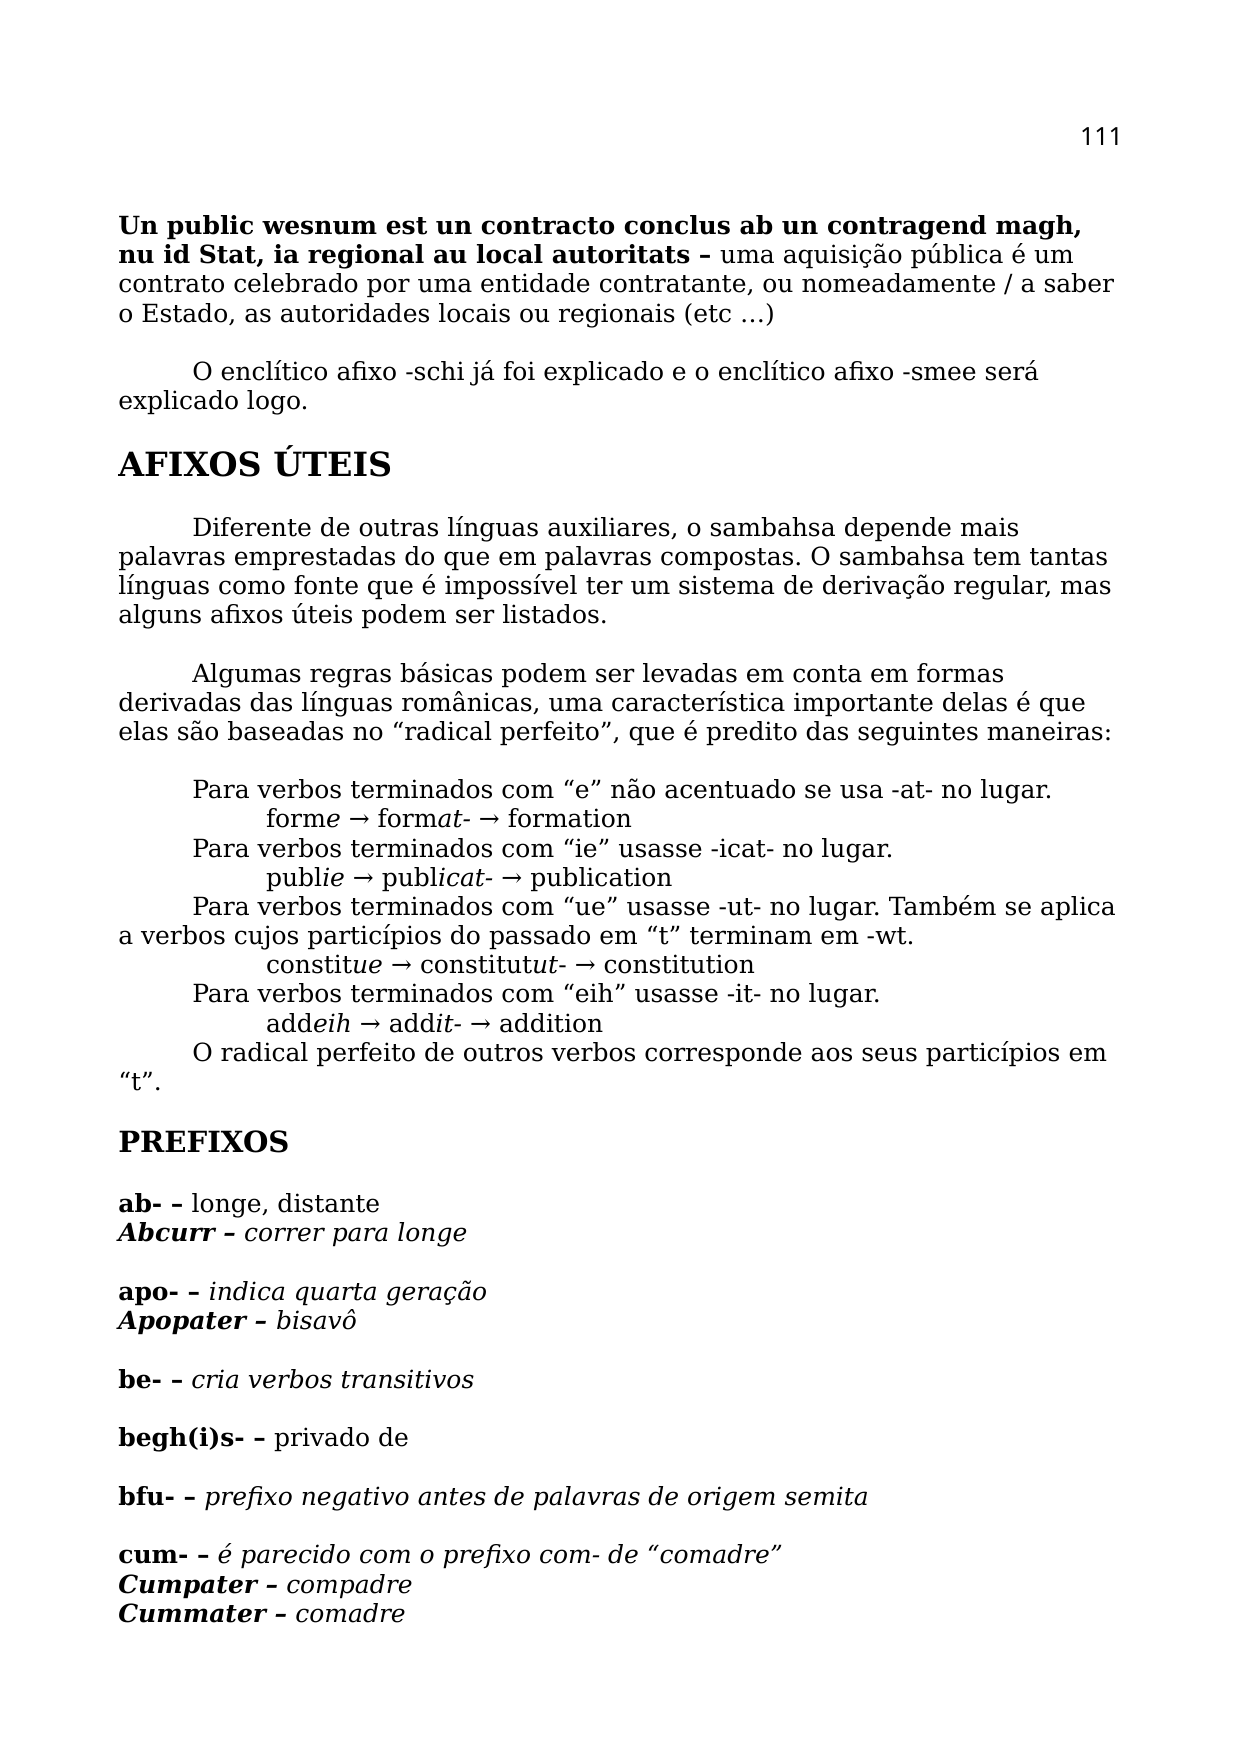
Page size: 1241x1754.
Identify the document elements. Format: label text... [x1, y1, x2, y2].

text Apopater – bisavô [118, 1306, 1123, 1336]
text forme → format- → formation [118, 804, 1123, 834]
text addeih → addit- → addition [118, 1009, 1123, 1038]
text Abcurr – correr para longe [118, 1218, 1123, 1248]
text Para verbos terminados com “ue” usasse -ut- no lugar. Também se aplica a verbos cujos particípios do passado em “t” terminam em -wt. [118, 892, 1123, 950]
text apo- – indica quarta geração [118, 1277, 1123, 1306]
text cum- – é parecido com o prefixo com- de “comadre” [118, 1540, 1123, 1570]
text O enclítico afixo -schi já foi explicado e o enclítico afixo -smee será explicado logo. [118, 357, 1123, 415]
text constitue → constitutut- → constitution [118, 950, 1123, 979]
text be- – cria verbos transitivos [118, 1365, 1123, 1394]
subtitle PREFIXOS [118, 1125, 1123, 1160]
text O radical perfeito de outros verbos corresponde aos seus particípios em “t”. [118, 1038, 1123, 1096]
text Cummater – comadre [118, 1599, 1123, 1628]
text Para verbos terminados com “eih” usasse -it- no lugar. [118, 979, 1123, 1009]
text Cumpater – compadre [118, 1570, 1123, 1599]
text bfu- – prefixo negativo antes de palavras de origem semita [118, 1482, 1123, 1511]
text Para verbos terminados com “ie” usasse -icat- no lugar. [118, 834, 1123, 863]
subtitle AFIXOS ÚTEIS [118, 444, 1123, 484]
text Para verbos terminados com “e” não acentuado se usa -at- no lugar. [118, 775, 1123, 804]
text publie → publicat- → publication [118, 863, 1123, 892]
text begh(i)s- – privado de [118, 1423, 1123, 1453]
text ab- – longe, distante [118, 1189, 1123, 1218]
text Un public wesnum est un contracto conclus ab un contragend magh, nu id Stat, ia regional au local autoritats – uma aquisição pública é um contrato celebrado por uma entidade contratante, ou nomeadamente / a saber o Estado, as autoridades locais ou regionais (etc …) [118, 211, 1123, 328]
text Diferente de outras línguas auxiliares, o sambahsa depende mais palavras emprestadas do que em palavras compostas. O sambahsa tem tantas línguas como fonte que é impossível ter um sistema de derivação regular, mas alguns afixos úteis podem ser listados. [118, 513, 1123, 629]
text Algumas regras básicas podem ser levadas em conta em formas derivadas das línguas românicas, uma característica importante delas é que elas são baseadas no “radical perfeito”, que é predito das seguintes maneiras: [118, 659, 1123, 746]
